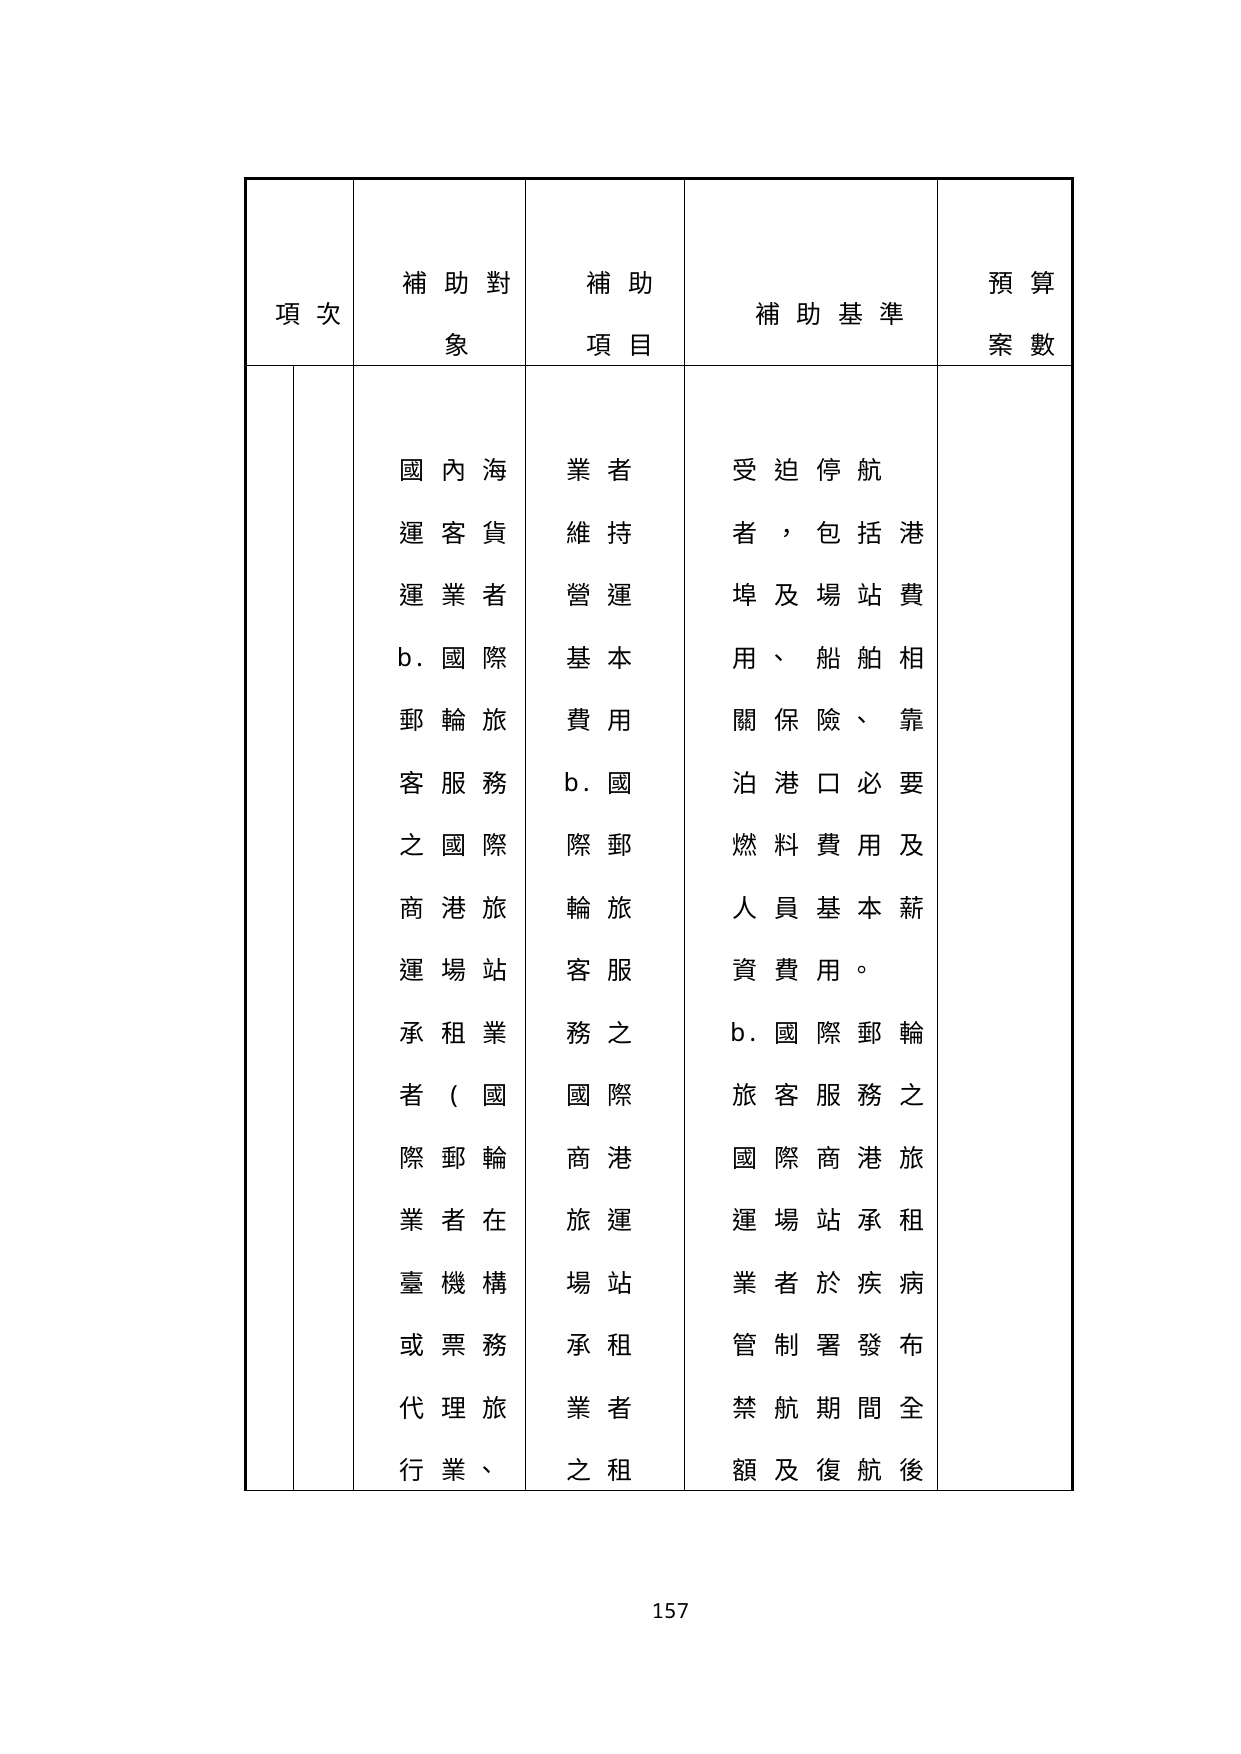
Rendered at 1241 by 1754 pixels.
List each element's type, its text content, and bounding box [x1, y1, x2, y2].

table_cell 7 [294, 366, 353, 1490]
table_cell 國內海運客貨運業者 b.國際郵輪旅客服務之國際商港旅運場站承租業者(國際郵輪業者在臺機構或票務代理旅行業、 [354, 366, 525, 1490]
table_header 項次 [247, 180, 353, 365]
table_header 補助項目 [526, 180, 684, 365]
table_cell 受迫停航者，包括港埠及場站費用、船舶相關保險、靠泊港口必要燃料費用及人員基本薪資費用。 b.國際郵輪旅客服務之國際商港旅運場站承租業者於疾病管制署發布禁航期間全額及復航後 [685, 366, 937, 1490]
table_cell 海 運 業 [247, 366, 293, 1490]
table_cell [938, 366, 1071, 1490]
table_cell 業者維持營運基本費用 b.國際郵輪旅客服務之國際商港旅運場站承租業者之租 [526, 366, 684, 1490]
table_header 預算案數 [938, 180, 1071, 365]
table_header 補助基準 [685, 180, 937, 365]
table_header 補助對象 [354, 180, 525, 365]
